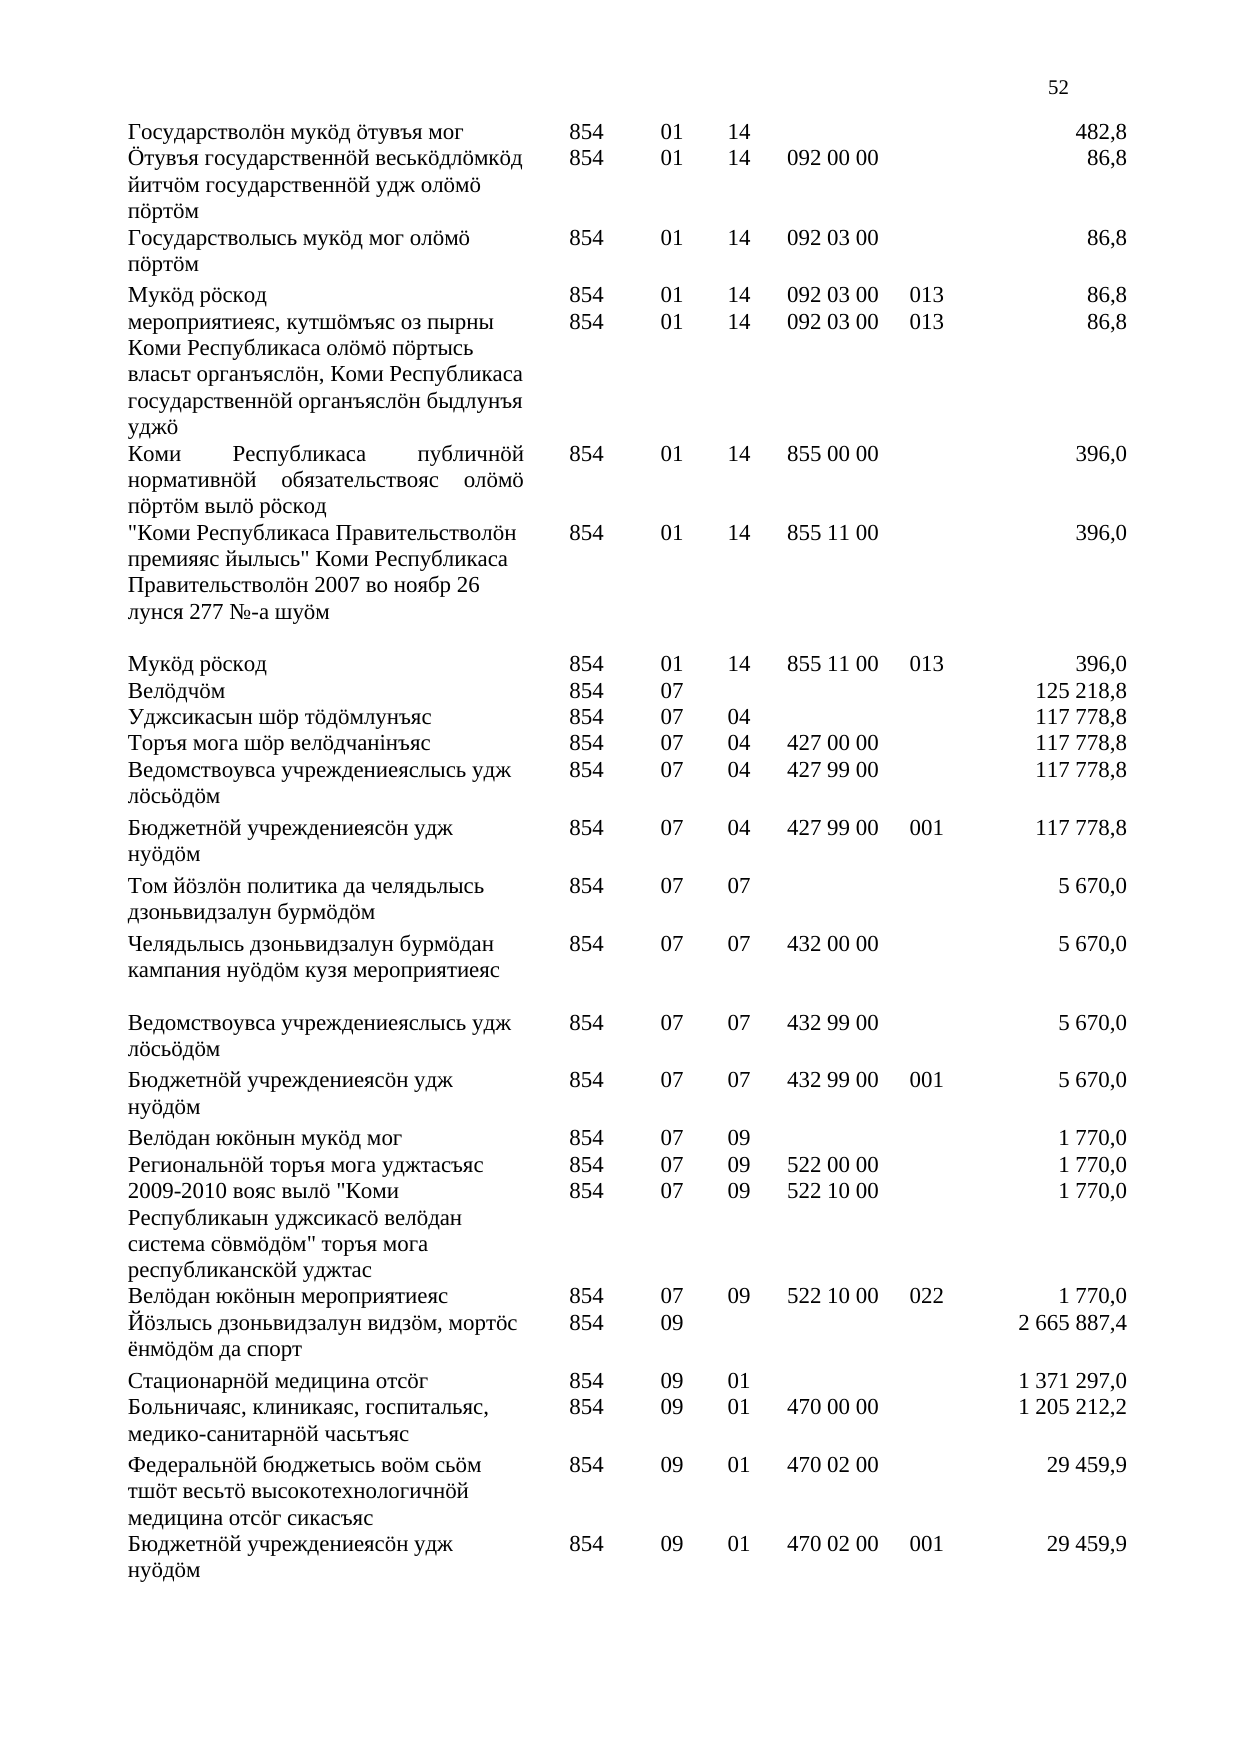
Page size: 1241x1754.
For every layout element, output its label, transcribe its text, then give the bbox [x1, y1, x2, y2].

table_cell [1133, 1125, 1170, 1151]
table_cell 14 [701, 118, 776, 144]
table_cell 001 [889, 1530, 964, 1588]
table_cell [889, 145, 964, 223]
table_cell [701, 1309, 776, 1367]
table_cell Федеральнöй бюджетысь воöм сьöм тшöт весьтö высокотехнологичнöй медицина отсöг сикасъяс [122, 1451, 530, 1530]
table_cell [1133, 730, 1170, 756]
table_cell [1133, 224, 1170, 281]
table_cell 854 [530, 519, 643, 650]
table_cell 07 [643, 703, 701, 729]
table_cell 427 99 00 [776, 814, 889, 872]
table_cell 07 [643, 814, 701, 872]
table_cell 01 [701, 1393, 776, 1451]
table_cell [889, 730, 964, 756]
table_cell 07 [701, 930, 776, 1009]
table_cell [889, 1009, 964, 1067]
table_cell 09 [701, 1283, 776, 1309]
table_cell [889, 1177, 964, 1283]
table_cell 854 [530, 308, 643, 439]
table_cell "Коми Республикаса Правительстволöн премияяс йылысь" Коми Республикаса Правительстволöн 2007 во ноябр 26 лунся 277 №-а шуöм [122, 519, 530, 650]
table_cell 854 [530, 1530, 643, 1588]
table_cell 013 [889, 281, 964, 308]
table_cell [889, 703, 964, 729]
table_cell [1133, 519, 1170, 650]
table_cell 01 [643, 118, 701, 144]
table_cell 09 [701, 1177, 776, 1283]
table_cell 14 [701, 650, 776, 677]
table_cell [701, 677, 776, 703]
table_cell 854 [530, 281, 643, 308]
table_cell 854 [530, 1067, 643, 1124]
table_cell 09 [701, 1151, 776, 1177]
table_cell 854 [530, 872, 643, 929]
table_cell 522 00 00 [776, 1151, 889, 1177]
table_cell 09 [701, 1125, 776, 1151]
table_cell 013 [889, 308, 964, 439]
table_cell 5 670,0 [964, 1067, 1133, 1124]
table_cell 5 670,0 [964, 1009, 1133, 1067]
table_cell Том йöзлöн политика да челядьлысь дзоньвидзалун бурмöдöм [122, 872, 530, 929]
table_cell [1133, 703, 1170, 729]
table_cell [1133, 1067, 1170, 1124]
table_cell Мукöд рöскод [122, 281, 530, 308]
table_cell 470 00 00 [776, 1393, 889, 1451]
table_cell [1133, 145, 1170, 223]
table_cell 013 [889, 650, 964, 677]
table_cell [1133, 677, 1170, 703]
table_cell 522 10 00 [776, 1177, 889, 1283]
table_cell 14 [701, 440, 776, 519]
table_cell 86,8 [964, 308, 1133, 439]
table_cell 470 02 00 [776, 1530, 889, 1588]
table_cell 04 [701, 814, 776, 872]
table_cell [1133, 1451, 1170, 1530]
table_cell 854 [530, 756, 643, 814]
table_cell 1 770,0 [964, 1151, 1133, 1177]
table_cell 092 03 00 [776, 224, 889, 281]
table_cell 07 [701, 1067, 776, 1124]
table_cell 1 371 297,0 [964, 1367, 1133, 1393]
table_cell 09 [643, 1451, 701, 1530]
table_cell Больничаяс, клиникаяс, госпитальяс, медико-санитарнöй часьтъяс [122, 1393, 530, 1451]
table_cell 854 [530, 677, 643, 703]
table_cell 854 [530, 224, 643, 281]
table_cell 5 670,0 [964, 930, 1133, 1009]
table_cell 854 [530, 1125, 643, 1151]
table_cell 854 [530, 440, 643, 519]
table_cell [1133, 281, 1170, 308]
table_cell 432 99 00 [776, 1009, 889, 1067]
table_cell 396,0 [964, 440, 1133, 519]
table_cell [1133, 440, 1170, 519]
table_cell [776, 677, 889, 703]
table_cell [776, 1367, 889, 1393]
table_cell 07 [643, 1067, 701, 1124]
table_cell [1133, 814, 1170, 872]
table_cell 854 [530, 1283, 643, 1309]
table_cell 2009-2010 вояс вылö "Коми Республикаын уджсикасö велöдан система сöвмöдöм" торъя мога республиканскöй уджтас [122, 1177, 530, 1283]
table_cell 854 [530, 930, 643, 1009]
table_cell 07 [701, 872, 776, 929]
table_cell 01 [643, 308, 701, 439]
table_cell [889, 1151, 964, 1177]
table_cell 117 778,8 [964, 703, 1133, 729]
table_cell 522 10 00 [776, 1283, 889, 1309]
table_cell 04 [701, 730, 776, 756]
table_cell 854 [530, 118, 643, 144]
table_cell мероприятиеяс, кутшöмъяс оз пырны Коми Республикаса олöмö пöртысь власьт органъяслöн, Коми Республикаса государственнöй органъяслöн быдлунъя уджö [122, 308, 530, 439]
table_cell Бюджетнöй учреждениеясöн удж нуöдöм [122, 814, 530, 872]
table_cell [889, 1393, 964, 1451]
table_cell 427 99 00 [776, 756, 889, 814]
table_cell 092 03 00 [776, 308, 889, 439]
table_cell [1133, 1393, 1170, 1451]
table_cell Мукöд рöскод [122, 650, 530, 677]
table_cell 854 [530, 1309, 643, 1367]
table_cell Велöдан юкöнын мукöд мог [122, 1125, 530, 1151]
table_cell 14 [701, 224, 776, 281]
table_cell 1 770,0 [964, 1177, 1133, 1283]
table_cell 2 665 887,4 [964, 1309, 1133, 1367]
table_cell 092 00 00 [776, 145, 889, 223]
table_cell 854 [530, 145, 643, 223]
table_cell [889, 677, 964, 703]
table_cell [889, 1125, 964, 1151]
table_cell [889, 224, 964, 281]
table_cell [776, 1125, 889, 1151]
table_cell 854 [530, 1451, 643, 1530]
table_cell 01 [701, 1367, 776, 1393]
table_cell 001 [889, 814, 964, 872]
table_cell [889, 756, 964, 814]
table_cell 09 [643, 1309, 701, 1367]
table_cell 854 [530, 730, 643, 756]
table_cell 04 [701, 756, 776, 814]
table_cell 86,8 [964, 224, 1133, 281]
table_cell 1 770,0 [964, 1283, 1133, 1309]
table_cell 854 [530, 1009, 643, 1067]
table_cell [1133, 650, 1170, 677]
table_cell 14 [701, 519, 776, 650]
table_cell Стационарнöй медицина отсöг [122, 1367, 530, 1393]
table_cell 117 778,8 [964, 756, 1133, 814]
table_cell 01 [643, 145, 701, 223]
table_cell [776, 872, 889, 929]
table_cell 854 [530, 1177, 643, 1283]
table_cell [1133, 1009, 1170, 1067]
table_cell Ведомствоувса учреждениеяслысь удж лöсьöдöм [122, 756, 530, 814]
table_cell [776, 118, 889, 144]
table_cell Челядьлысь дзоньвидзалун бурмöдан кампания нуöдöм кузя мероприятиеяс [122, 930, 530, 1009]
table_cell 854 [530, 1151, 643, 1177]
table_cell Региональнöй торъя мога уджтасъяс [122, 1151, 530, 1177]
table_cell 14 [701, 281, 776, 308]
table_cell 07 [643, 1177, 701, 1283]
table_cell 29 459,9 [964, 1530, 1133, 1588]
table_cell [889, 118, 964, 144]
table_cell [776, 1309, 889, 1367]
table_cell 396,0 [964, 650, 1133, 677]
table_cell 1 770,0 [964, 1125, 1133, 1151]
table_cell Велöдчöм [122, 677, 530, 703]
table_cell [1133, 930, 1170, 1009]
table_cell 427 00 00 [776, 730, 889, 756]
table_cell 125 218,8 [964, 677, 1133, 703]
table_cell [1133, 1283, 1170, 1309]
table_cell 07 [643, 756, 701, 814]
table_cell 855 00 00 [776, 440, 889, 519]
table_cell 854 [530, 650, 643, 677]
table_cell [889, 1451, 964, 1530]
table_cell 396,0 [964, 519, 1133, 650]
table_cell [1133, 1151, 1170, 1177]
table_cell Торъя мога шöр велöдчанiнъяс [122, 730, 530, 756]
table_cell [1133, 118, 1170, 144]
table_cell 07 [643, 872, 701, 929]
table_cell Государстволöн мукöд öтувъя мог [122, 118, 530, 144]
table_cell [1133, 1367, 1170, 1393]
table_cell [889, 1367, 964, 1393]
table_cell 1 205 212,2 [964, 1393, 1133, 1451]
table_cell 07 [701, 1009, 776, 1067]
table_cell 022 [889, 1283, 964, 1309]
table_cell Öтувъя государственнöй веськöдлöмкöд йитчöм государственнöй удж олöмö пöртöм [122, 145, 530, 223]
table_cell 01 [643, 650, 701, 677]
table_cell 07 [643, 1125, 701, 1151]
table_cell 117 778,8 [964, 730, 1133, 756]
table_cell Бюджетнöй учреждениеясöн удж нуöдöм [122, 1067, 530, 1124]
table_cell 482,8 [964, 118, 1133, 144]
table_cell [1133, 1530, 1170, 1588]
table_cell 117 778,8 [964, 814, 1133, 872]
table_cell 86,8 [964, 281, 1133, 308]
table_cell [776, 703, 889, 729]
table_cell 09 [643, 1530, 701, 1588]
table_cell [889, 440, 964, 519]
table_cell 01 [643, 224, 701, 281]
table_cell Коми Республикаса публичнöй нормативнöй обязательствояс олöмö пöртöм вылö рöскод [122, 440, 530, 519]
table_cell 854 [530, 814, 643, 872]
table_cell 854 [530, 1367, 643, 1393]
table_cell 854 [530, 1393, 643, 1451]
table_cell [1133, 1177, 1170, 1283]
table_cell 432 99 00 [776, 1067, 889, 1124]
table_cell [1133, 756, 1170, 814]
table_cell 01 [643, 519, 701, 650]
table_cell 470 02 00 [776, 1451, 889, 1530]
table_cell 07 [643, 1283, 701, 1309]
table_cell Бюджетнöй учреждениеясöн удж нуöдöм [122, 1530, 530, 1588]
table_cell 14 [701, 308, 776, 439]
table_cell [889, 930, 964, 1009]
table_cell [1133, 308, 1170, 439]
table_cell [1133, 1309, 1170, 1367]
table_cell Йöзлысь дзоньвидзалун видзöм, мортöс ёнмöдöм да спорт [122, 1309, 530, 1367]
table_cell 07 [643, 677, 701, 703]
table_cell 092 03 00 [776, 281, 889, 308]
table_cell 432 00 00 [776, 930, 889, 1009]
table_cell 04 [701, 703, 776, 729]
table_cell 07 [643, 730, 701, 756]
table_cell Ведомствоувса учреждениеяслысь удж лöсьöдöм [122, 1009, 530, 1067]
table_cell 07 [643, 930, 701, 1009]
table_cell [889, 519, 964, 650]
table_cell 29 459,9 [964, 1451, 1133, 1530]
table_cell [889, 1309, 964, 1367]
table_cell 855 11 00 [776, 650, 889, 677]
table_cell 09 [643, 1393, 701, 1451]
table_cell 01 [643, 440, 701, 519]
table_cell [889, 872, 964, 929]
table_cell Велöдан юкöнын мероприятиеяс [122, 1283, 530, 1309]
table_cell 14 [701, 145, 776, 223]
table_cell 07 [643, 1009, 701, 1067]
table_cell 07 [643, 1151, 701, 1177]
table_cell Уджсикасын шöр тöдöмлунъяс [122, 703, 530, 729]
table_cell 01 [701, 1530, 776, 1588]
table_cell 854 [530, 703, 643, 729]
table_cell 86,8 [964, 145, 1133, 223]
table_cell 001 [889, 1067, 964, 1124]
table_cell [1133, 872, 1170, 929]
table_cell 5 670,0 [964, 872, 1133, 929]
table_cell 09 [643, 1367, 701, 1393]
table_cell 855 11 00 [776, 519, 889, 650]
table_cell Государстволысь мукöд мог олöмö пöртöм [122, 224, 530, 281]
table_cell 01 [701, 1451, 776, 1530]
table_cell 01 [643, 281, 701, 308]
